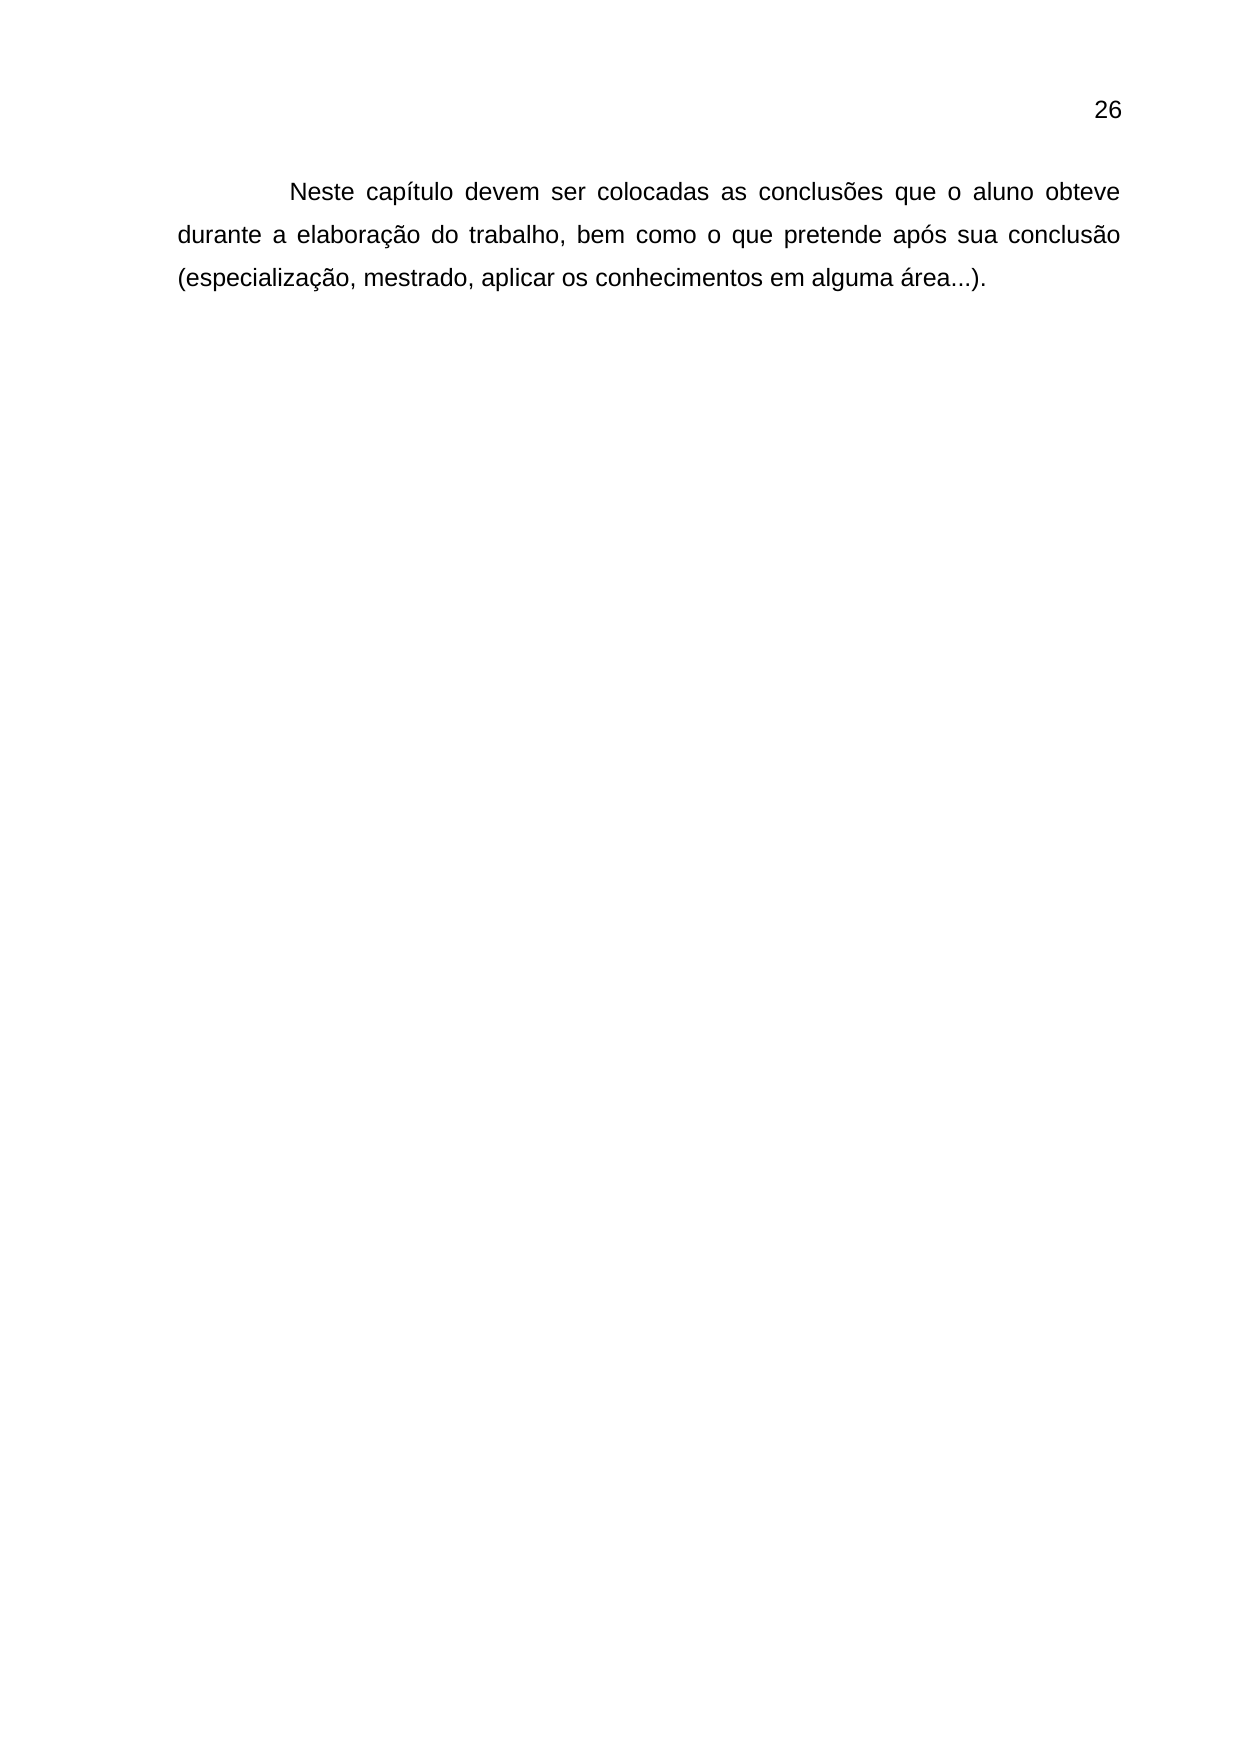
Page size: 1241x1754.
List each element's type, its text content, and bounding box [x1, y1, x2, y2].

text Neste capítulo devem ser colocadas as conclusões que o aluno obteve durante a elaboração do trabalho, bem como o que pretende após sua conclusão (especialização, mestrado, aplicar os conhecimentos em alguma área...). [177, 177, 1122, 292]
